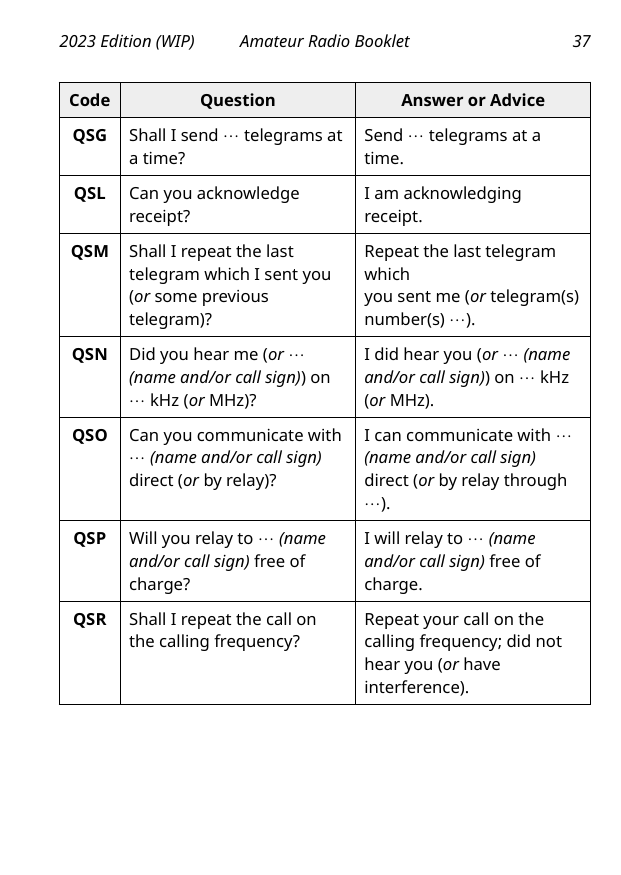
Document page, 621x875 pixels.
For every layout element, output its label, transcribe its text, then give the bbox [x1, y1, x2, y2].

table_cell QSO [60, 418, 120, 520]
table_cell I did hear you (or  (name and/or call sign)) on  kHz (or MHz). [356, 337, 590, 417]
table_header Answer or Advice [356, 83, 590, 117]
table_cell QSL [60, 176, 120, 233]
table_cell Shall I send  telegrams at a time? [121, 118, 355, 175]
table_header Question [121, 83, 355, 117]
table_cell Send  telegrams at a time. [356, 118, 590, 175]
table_cell QSP [60, 521, 120, 601]
table_cell Did you hear me (or  (name and/or call sign)) on  kHz (or MHz)? [121, 337, 355, 417]
table_cell Shall I repeat the call on the calling frequency? [121, 602, 355, 704]
table_cell Can you communicate with  (name and/or call sign) direct (or by relay)? [121, 418, 355, 520]
table_cell QSN [60, 337, 120, 417]
table_cell QSM [60, 234, 120, 336]
table_cell QSG [60, 118, 120, 175]
table_cell Can you acknowledge receipt? [121, 176, 355, 233]
table_header Code [60, 83, 120, 117]
table_cell Will you relay to  (name and/or call sign) free of charge? [121, 521, 355, 601]
table_cell Shall I repeat the last telegram which I sent you (or some previous telegram)? [121, 234, 355, 336]
table_cell QSR [60, 602, 120, 704]
table_cell I am acknowledging receipt. [356, 176, 590, 233]
table_cell I will relay to  (name and/or call sign) free of charge. [356, 521, 590, 601]
table_cell I can communicate with  (name and/or call sign) direct (or by relay through ). [356, 418, 590, 520]
table_cell Repeat your call on the calling frequency; did not hear you (or have interference). [356, 602, 590, 704]
table_cell Repeat the last telegram which you sent me (or telegram(s) number(s) ). [356, 234, 590, 336]
